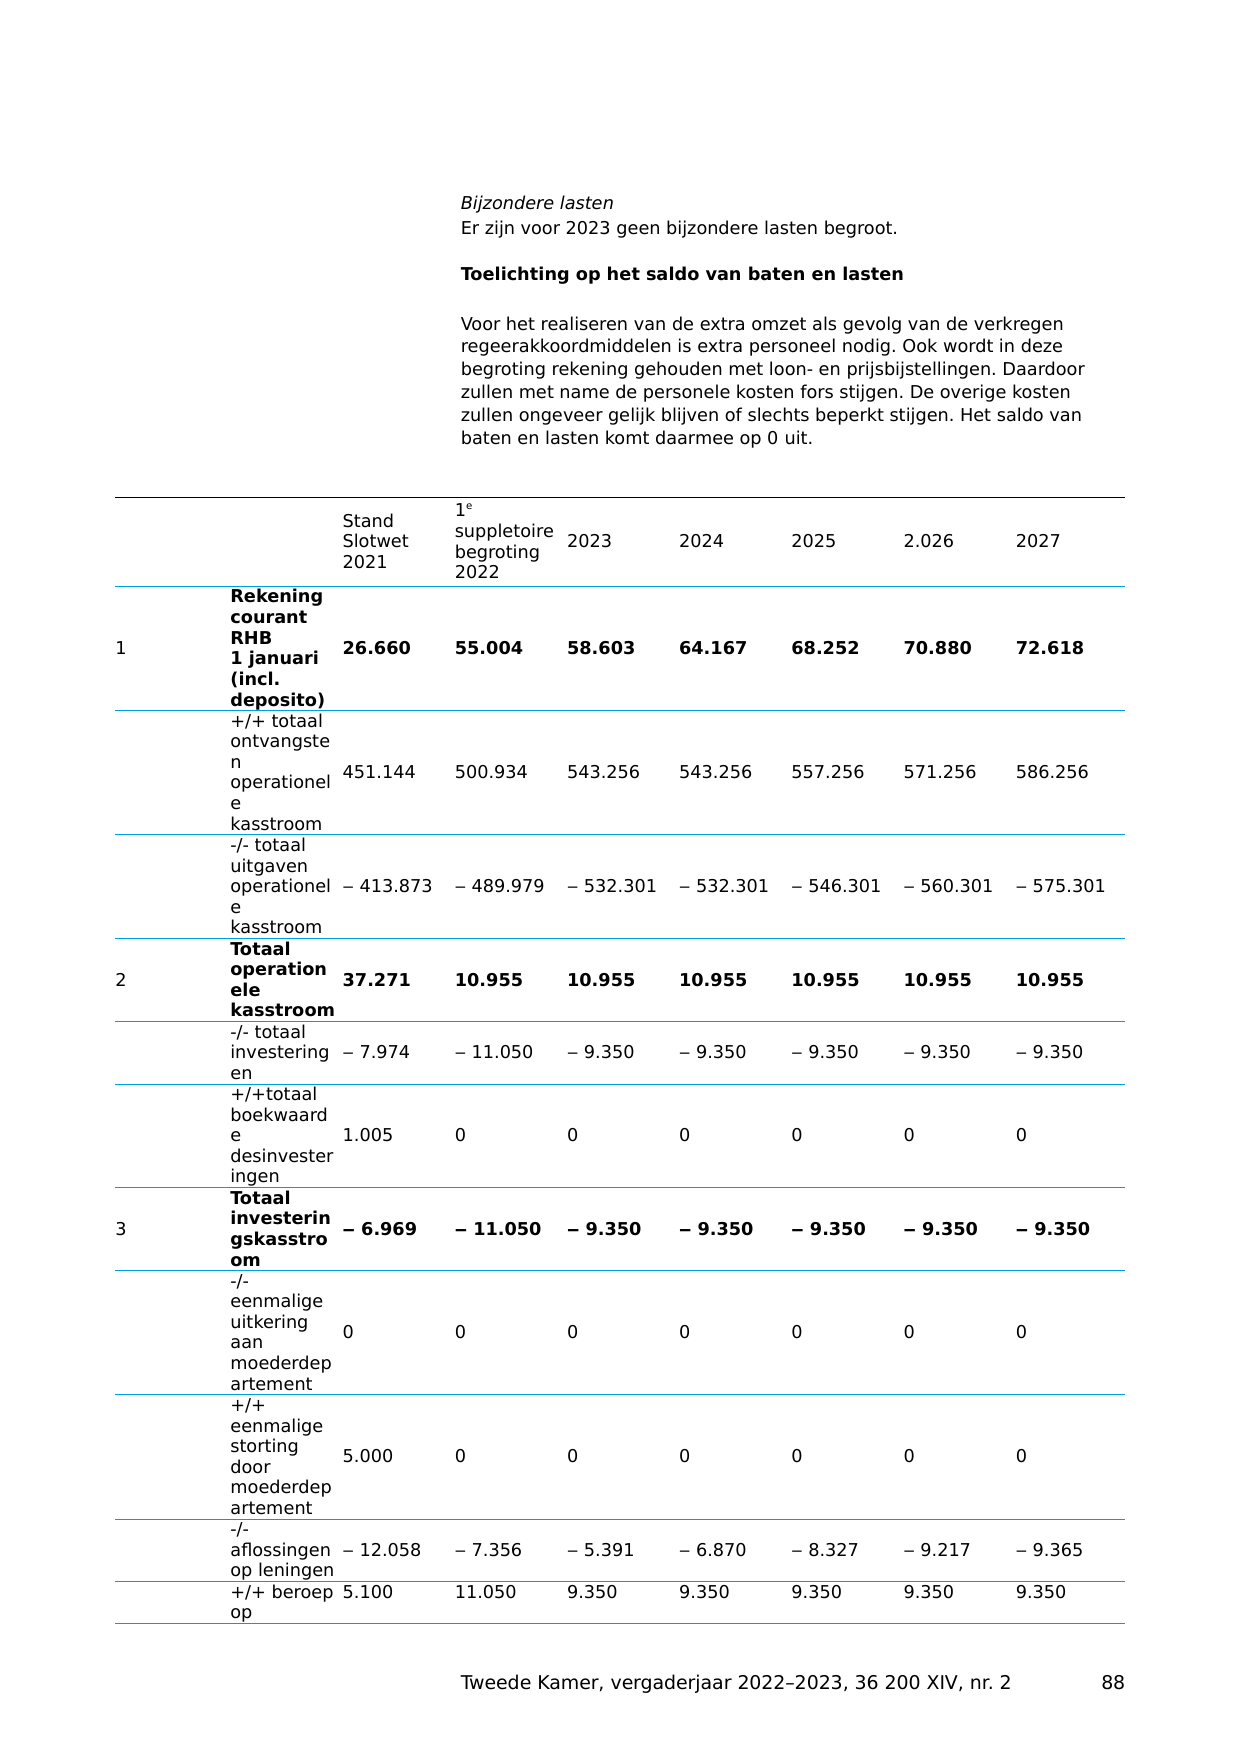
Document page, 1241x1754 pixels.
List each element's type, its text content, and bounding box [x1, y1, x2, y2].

table_cell 64.167 [676, 587, 788, 710]
table_cell ‒ 9.350 [1013, 1188, 1125, 1270]
table_cell 1 [115, 587, 227, 710]
table_cell [227, 498, 339, 586]
table_cell 70.880 [900, 587, 1013, 710]
table_cell 0 [340, 1271, 452, 1394]
table_cell +/+ eenmalige storting door moederdepartement [227, 1395, 339, 1519]
table_cell 0 [788, 1271, 900, 1394]
table_cell 10.955 [900, 939, 1013, 1021]
text Er zijn voor 2023 geen bijzondere lasten begroot. [461, 216, 1125, 239]
table_cell ‒ 413.873 [340, 835, 452, 938]
table_cell 543.256 [676, 711, 788, 834]
table_cell -/- eenmalige uitkering aan moederdepartement [227, 1271, 339, 1394]
table_cell 0 [452, 1085, 564, 1187]
table_cell Stand Slotwet 2021 [340, 498, 452, 586]
table_cell ‒ 9.350 [1013, 1022, 1125, 1083]
table_cell 543.256 [564, 711, 676, 834]
table_cell +/+ totaal ontvangsten operationele kasstroom [227, 711, 339, 834]
table_cell 557.256 [788, 711, 900, 834]
table_cell 10.955 [1013, 939, 1125, 1021]
table_cell ‒ 532.301 [676, 835, 788, 938]
table_cell 9.350 [676, 1582, 788, 1623]
table_cell 1.005 [340, 1085, 452, 1187]
table_cell 2 [115, 939, 227, 1021]
table_cell ‒ 9.350 [900, 1188, 1013, 1270]
table_cell 0 [900, 1085, 1013, 1187]
table_cell ‒ 532.301 [564, 835, 676, 938]
table_cell [115, 1582, 227, 1623]
table_cell 9.350 [564, 1582, 676, 1623]
table_cell ‒ 6.870 [676, 1520, 788, 1581]
table_cell 0 [1013, 1271, 1125, 1394]
table_cell [115, 1022, 227, 1083]
table_cell 2023 [564, 498, 676, 586]
table_cell 0 [564, 1085, 676, 1187]
table_cell ‒ 9.365 [1013, 1520, 1125, 1581]
table_cell -/- totaal uitgaven operationele kasstroom [227, 835, 339, 938]
table_cell 0 [564, 1395, 676, 1519]
table_cell [115, 1271, 227, 1394]
text Bijzondere lasten [461, 191, 1125, 214]
table_cell 55.004 [452, 587, 564, 710]
table_cell 9.350 [788, 1582, 900, 1623]
table_cell 500.934 [452, 711, 564, 834]
table_cell [115, 1395, 227, 1519]
table_cell ‒ 9.350 [676, 1188, 788, 1270]
table_cell 2025 [788, 498, 900, 586]
table_cell ‒ 9.350 [676, 1022, 788, 1083]
table_cell ‒ 9.350 [788, 1188, 900, 1270]
table_cell [115, 1085, 227, 1187]
table_cell 0 [1013, 1395, 1125, 1519]
table_cell 586.256 [1013, 711, 1125, 834]
table_cell ‒ 9.217 [900, 1520, 1013, 1581]
table_cell [115, 711, 227, 834]
table_cell 451.144 [340, 711, 452, 834]
table_cell 2027 [1013, 498, 1125, 586]
table_cell 37.271 [340, 939, 452, 1021]
table_cell ‒ 546.301 [788, 835, 900, 938]
table_cell 5.100 [340, 1582, 452, 1623]
table_cell ‒ 12.058 [340, 1520, 452, 1581]
table_cell 0 [452, 1395, 564, 1519]
table_cell ‒ 11.050 [452, 1022, 564, 1083]
table_cell 0 [564, 1271, 676, 1394]
table_cell 0 [788, 1085, 900, 1187]
table_cell ‒ 575.301 [1013, 835, 1125, 938]
table_cell Totaal operationele kasstroom [227, 939, 339, 1021]
table_cell -/- totaal investeringen [227, 1022, 339, 1083]
table_cell ‒ 9.350 [900, 1022, 1013, 1083]
table_cell 72.618 [1013, 587, 1125, 710]
table_cell 11.050 [452, 1582, 564, 1623]
table_cell [115, 498, 227, 586]
table_cell 2024 [676, 498, 788, 586]
table_cell 0 [900, 1271, 1013, 1394]
table_cell 571.256 [900, 711, 1013, 834]
table_cell 0 [1013, 1085, 1125, 1187]
text Toelichting op het saldo van baten en lasten [461, 262, 1125, 284]
table_cell 0 [452, 1271, 564, 1394]
table_cell ‒ 11.050 [452, 1188, 564, 1270]
table_header Kasstroomoverzicht over het jaar 2022 (bedragen x € 1.000) [115, 472, 1125, 497]
table_cell 58.603 [564, 587, 676, 710]
table_cell 0 [788, 1395, 900, 1519]
table_cell 9.350 [1013, 1582, 1125, 1623]
table_cell [115, 835, 227, 938]
table_cell 9.350 [900, 1582, 1013, 1623]
table_cell 0 [676, 1085, 788, 1187]
table_cell 2.026 [900, 498, 1013, 586]
table_cell 10.955 [564, 939, 676, 1021]
table_cell 26.660 [340, 587, 452, 710]
table_cell 5.000 [340, 1395, 452, 1519]
table_cell 10.955 [452, 939, 564, 1021]
table_cell ‒ 489.979 [452, 835, 564, 938]
table_cell Totaal investeringskasstroom [227, 1188, 339, 1270]
table_cell ‒ 9.350 [564, 1188, 676, 1270]
table_cell +/+totaal boekwaarde desinvesteringen [227, 1085, 339, 1187]
table_cell 3 [115, 1188, 227, 1270]
table_cell ‒ 5.391 [564, 1520, 676, 1581]
table_cell Rekening courant RHB 1 januari (incl. deposito) [227, 587, 339, 710]
table_cell ‒ 8.327 [788, 1520, 900, 1581]
table_cell 10.955 [788, 939, 900, 1021]
table_cell 0 [676, 1271, 788, 1394]
text Voor het realiseren van de extra omzet als gevolg van de verkregen regeerakkoordmiddelen is extra personeel nodig. Ook wordt in deze begroting rekening gehouden met loon- en prijsbijstellingen. Daardoor zullen met name de personele kosten fors stijgen. De overige kosten zullen ongeveer gelijk blijven of slechts beperkt stijgen. Het saldo van baten en lasten komt daarmee op 0 uit. [461, 312, 1125, 449]
table_cell +/+ beroep op [227, 1582, 339, 1623]
table_cell ‒ 9.350 [788, 1022, 900, 1083]
table_cell [115, 1520, 227, 1581]
table_cell ‒ 7.356 [452, 1520, 564, 1581]
table_cell ‒ 9.350 [564, 1022, 676, 1083]
table_cell 0 [676, 1395, 788, 1519]
table_cell 68.252 [788, 587, 900, 710]
table_cell ‒ 7.974 [340, 1022, 452, 1083]
table_cell 10.955 [676, 939, 788, 1021]
table_cell 1e suppletoire begroting 2022 [452, 498, 564, 586]
table_cell ‒ 6.969 [340, 1188, 452, 1270]
table_cell ‒ 560.301 [900, 835, 1013, 938]
table_cell 0 [900, 1395, 1013, 1519]
table_cell -/- aflossingen op leningen [227, 1520, 339, 1581]
